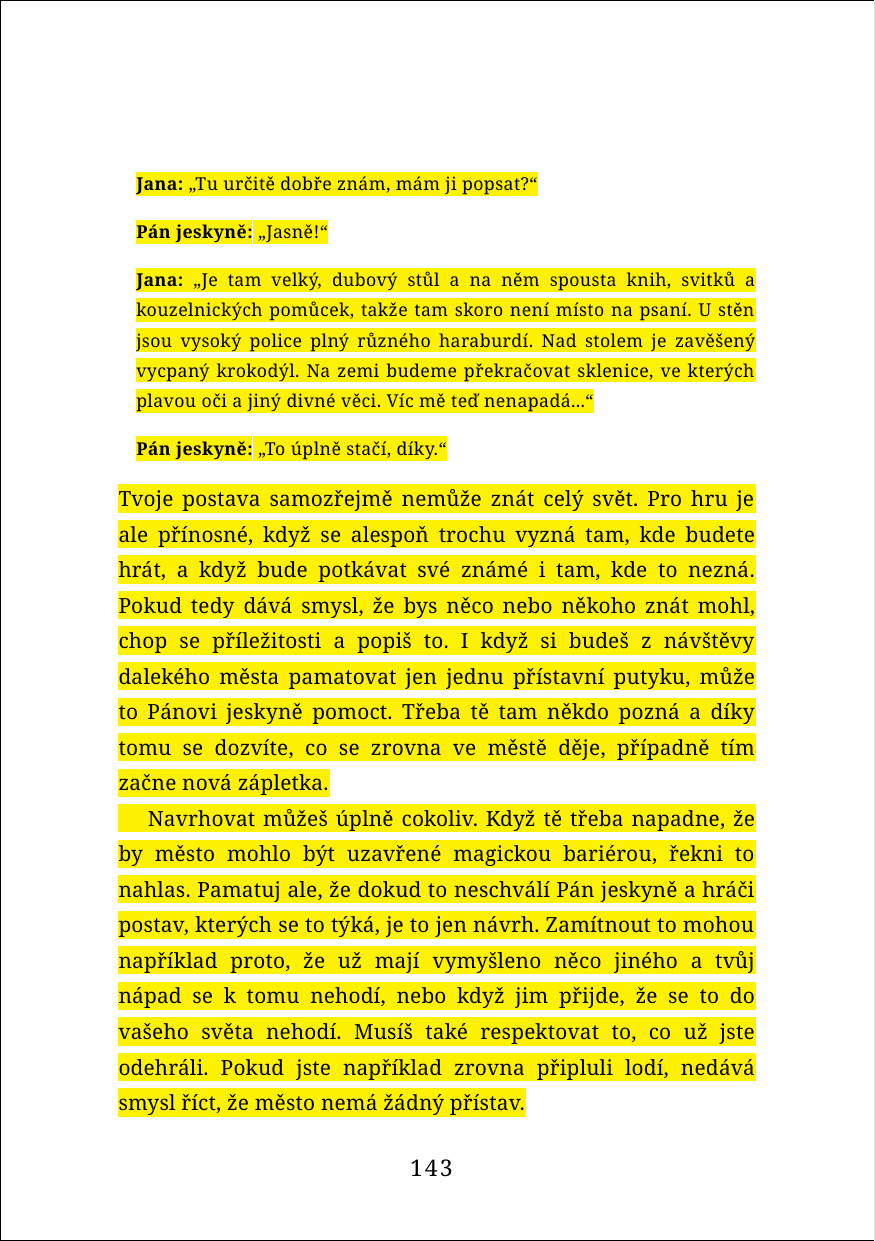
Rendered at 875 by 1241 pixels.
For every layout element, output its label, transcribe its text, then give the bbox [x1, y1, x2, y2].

text Pán jeskyně: „Jasně!“ [136, 220, 756, 244]
text Pán jeskyně: „To úplně stačí, díky.“ [136, 436, 756, 461]
text Tvoje postava samozřejmě nemůže znát celý svět. Pro hru je ale přínosné, když se alespoň trochu vyzná tam, kde budete hrát, a když bude potkávat své známé i tam, kde to nezná. Pokud tedy dává smysl, že bys něco nebo někoho znát mohl, chop se příležitosti a popiš to. I když si budeš z návštěvy dalekého města pamatovat jen jednu přístavní putyku, může to Pánovi jeskyně pomoct. Třeba tě tam někdo pozná a díky tomu se dozvíte, co se zrovna ve městě děje, případně tím začne nová zápletka. Navrhovat můžeš úplně cokoliv. Když tě třeba napadne, že by město mohlo být uzavřené magickou bariérou, řekni to nahlas. Pamatuj ale, že dokud to neschválí Pán jeskyně a hráči postav, kterých se to týká, je to jen návrh. Zamítnout to mohou například proto, že už mají vymyšleno něco jiného a tvůj nápad se k tomu nehodí, nebo když jim přijde, že se to do vašeho světa nehodí. Musíš také respektovat to, co už jste odehráli. Pokud jste například zrovna připluli lodí, nedává smysl říct, že město nemá žádný přístav. [118, 484, 756, 1117]
text Jana: „Je tam velký, dubový stůl a na něm spousta knih, svitků a kouzelnických pomůcek, takže tam skoro není místo na psaní. U stěn jsou vysoký police plný různého haraburdí. Nad stolem je zavěšený vycpaný krokodýl. Na zemi budeme překračovat sklenice, ve kterých plavou oči a jiný divné věci. Víc mě teď nenapadá...“ [136, 268, 756, 413]
text Jana: „Tu určitě dobře znám, mám ji popsat?“ [136, 172, 756, 196]
